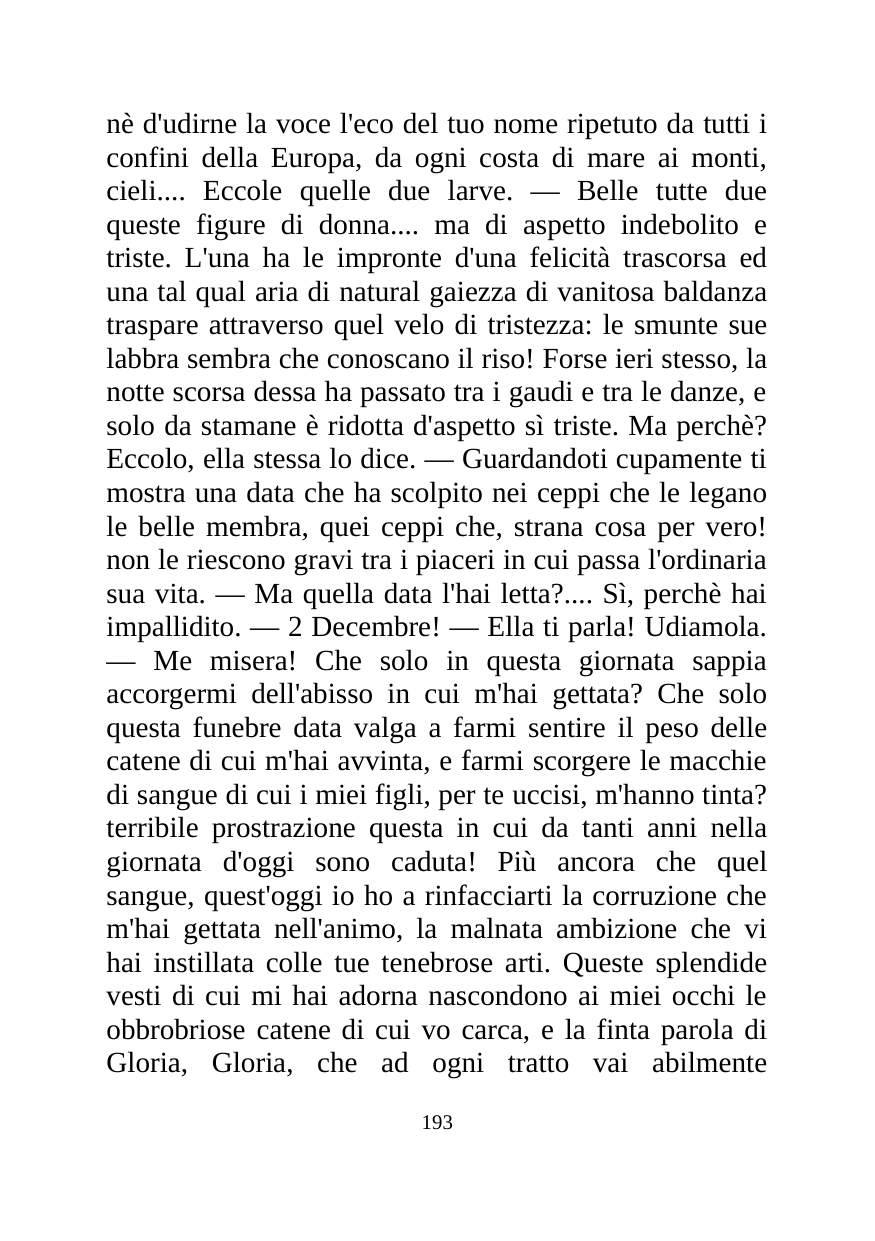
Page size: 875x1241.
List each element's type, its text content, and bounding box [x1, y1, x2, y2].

text nè d'udirne la voce l'eco del tuo nome ripetuto da tutti i confini della Europa, da ogni costa di mare ai monti, cieli.... Eccole quelle due larve. — Belle tutte due queste figure di donna.... ma di aspetto indebolito e triste. L'una ha le impronte d'una felicità trascorsa ed una tal qual aria di natural gaiezza di vanitosa baldanza traspare attraverso quel velo di tristezza: le smunte sue labbra sembra che conoscano il riso! Forse ieri stesso, la notte scorsa dessa ha passato tra i gaudi e tra le danze, e solo da stamane è ridotta d'aspetto sì triste. Ma perchè? Eccolo, ella stessa lo dice. — Guardandoti cupamente ti mostra una data che ha scolpito nei ceppi che le legano le belle membra, quei ceppi che, strana cosa per vero! non le riescono gravi tra i piaceri in cui passa l'ordinaria sua vita. — Ma quella data l'hai letta?.... Sì, perchè hai impallidito. — 2 Decembre! — Ella ti parla! Udiamola. — Me misera! Che solo in questa giornata sappia accorgermi dell'abisso in cui m'hai gettata? Che solo questa funebre data valga a farmi sentire il peso delle catene di cui m'hai avvinta, e farmi scorgere le macchie di sangue di cui i miei figli, per te uccisi, m'hanno tinta? terribile prostrazione questa in cui da tanti anni nella giornata d'oggi sono caduta! Più ancora che quel sangue, quest'oggi io ho a rinfacciarti la corruzione che m'hai gettata nell'animo, la malnata ambizione che vi hai instillata colle tue tenebrose arti. Queste splendide vesti di cui mi hai adorna nascondono ai miei occhi le obbrobriose catene di cui vo carca, e la finta parola di Gloria, Gloria, che ad ogni tratto vai abilmente [106, 106, 768, 1079]
